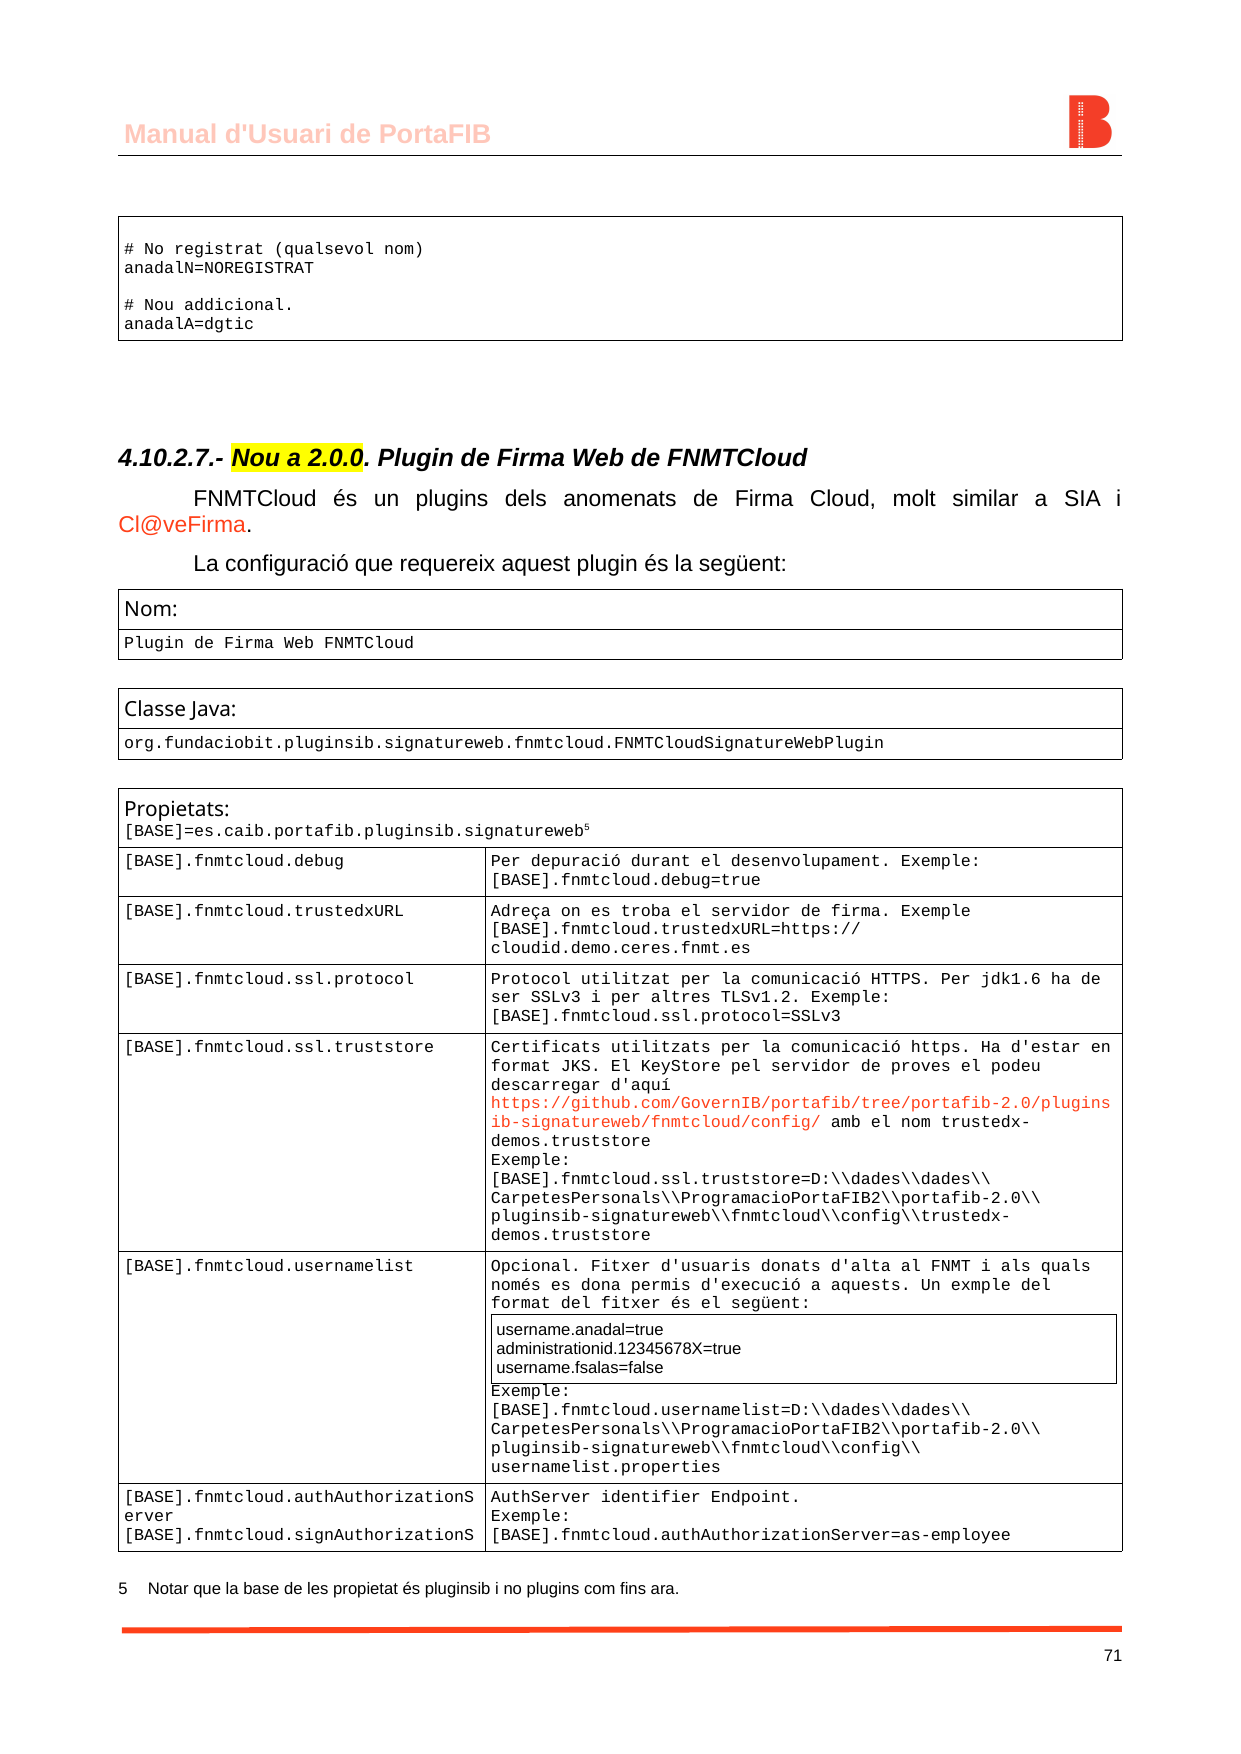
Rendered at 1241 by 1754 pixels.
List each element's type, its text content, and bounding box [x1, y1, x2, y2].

table_header username.anadal=true administrationid.12345678X=true username.fsalas=false [492, 1315, 1116, 1383]
text La configuració que requereix aquest plugin és la següent: [118, 550, 1122, 576]
text FNMTCloud és un plugins dels anomenats de Firma Cloud, molt similar a SIA i Cl@veFirma. [118, 484, 1122, 537]
table_cell [BASE].fnmtcloud.trustedxURL [119, 897, 485, 964]
table_cell org.fundaciobit.pluginsib.signatureweb.fnmtcloud.FNMTCloudSignatureWebPlugin [119, 729, 1122, 759]
table_cell [BASE].fnmtcloud.authAuthorizationServer [BASE].fnmtcloud.signAuthorizationS [119, 1484, 485, 1551]
table_cell Per depuració durant el desenvolupament. Exemple: [BASE].fnmtcloud.debug=true [486, 848, 1122, 896]
table_cell Protocol utilitzat per la comunicació HTTPS. Per jdk1.6 ha de ser SSLv3 i per altres TLSv1.2. Exemple: [BASE].fnmtcloud.ssl.protocol=SSLv3 [486, 965, 1122, 1032]
table_cell [BASE].fnmtcloud.usernamelist [119, 1252, 485, 1483]
table_cell Certificats utilitzats per la comunicació https. Ha d'estar en format JKS. El KeyStore pel servidor de proves el podeu descarregar d'aquí https://github.com/GovernIB/portafib/tree/portafib-2.0/pluginsib-signatureweb/fnmtcloud/config/ amb el nom trustedx-demos.truststore Exemple: [BASE].fnmtcloud.ssl.truststore=D:\\dades\\dades\\CarpetesPersonals\\ProgramacioPortaFIB2\\portafib-2.0\\pluginsib-signatureweb\\fnmtcloud\\config\\trustedx-demos.truststore [486, 1034, 1122, 1251]
table_cell Plugin de Firma Web FNMTCloud [119, 630, 1122, 659]
table_header Classe Java: [119, 689, 1122, 728]
table_header Propietats: [BASE]=es.caib.portafib.pluginsib.signatureweb [119, 789, 1122, 847]
table_header # No registrat (qualsevol nom) anadalN=NOREGISTRAT # Nou addicional. anadalA=dgtic [119, 217, 1122, 340]
table_header Nom: [119, 590, 1122, 628]
table_cell Adreça on es troba el servidor de firma. Exemple [BASE].fnmtcloud.trustedxURL=https://cloudid.demo.ceres.fnmt.es [486, 897, 1122, 964]
table_cell Opcional. Fitxer d'usuaris donats d'alta al FNMT i als quals només es dona permis d'execució a aquests. Un exmple del format del fitxer és el següent: Exemple: [BASE].fnmtcloud.usernamelist=D:\\dades\\dades\\CarpetesPersonals\\ProgramacioPortaFIB2\\portafib-2.0\\pluginsib-signatureweb\\fnmtcloud\\config\\usernamelist.properties [486, 1252, 1122, 1483]
subtitle Nou a 2.0.0. Plugin de Firma Web de FNMTCloud [118, 443, 1122, 472]
table_cell [BASE].fnmtcloud.ssl.protocol [119, 965, 485, 1032]
table_cell [BASE].fnmtcloud.debug [119, 848, 485, 896]
table_cell [BASE].fnmtcloud.ssl.truststore [119, 1034, 485, 1251]
table_cell AuthServer identifier Endpoint. Exemple: [BASE].fnmtcloud.authAuthorizationServer=as-employee [486, 1484, 1122, 1551]
picture [1063, 94, 1117, 150]
